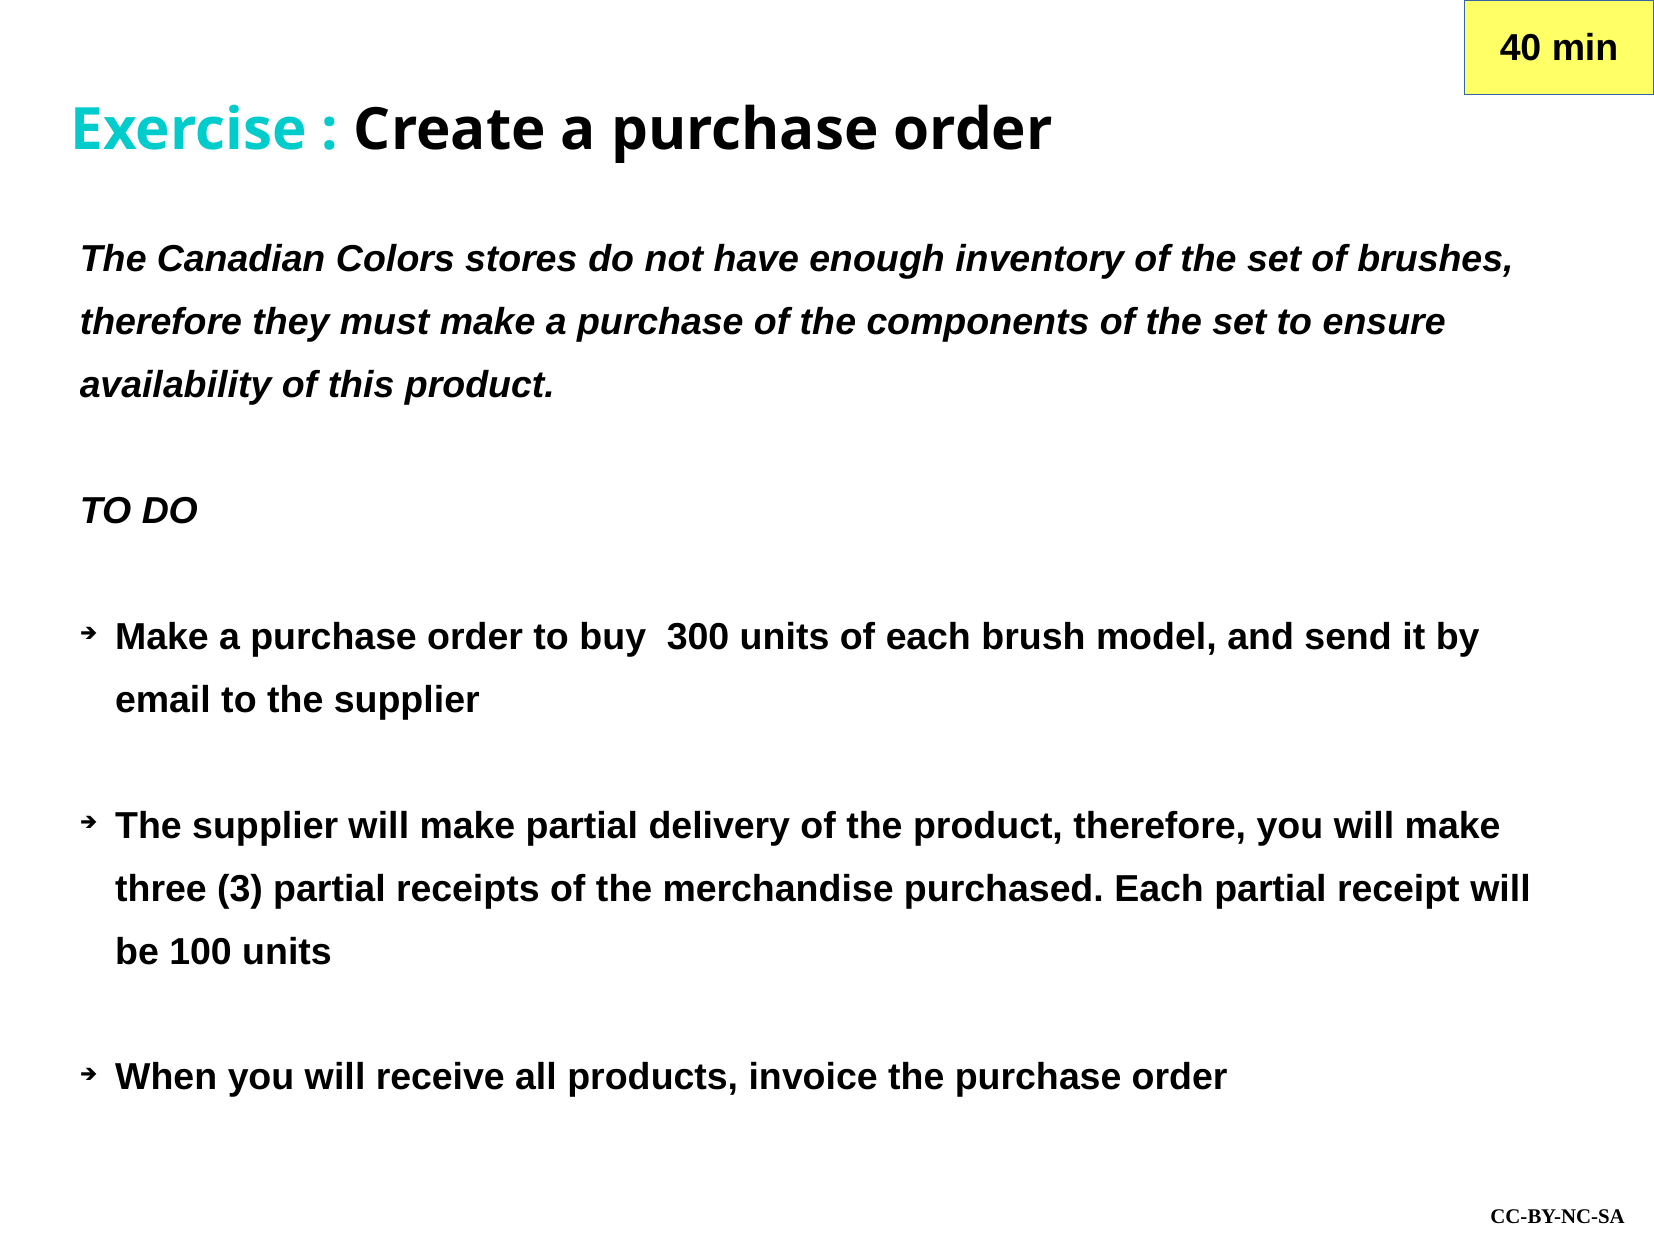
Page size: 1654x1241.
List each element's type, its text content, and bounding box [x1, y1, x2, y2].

text_box The Canadian Colors stores do not have enough inventory of the set of brushes, therefore they must make a purchase of the components of the set to ensure availability of this product. TO DO Make a purchase order to buy 300 units of each brush model, and send it by email to the supplier The supplier will make partial delivery of the product, therefore, you will make three (3) partial receipts of the merchandise purchased. Each partial receipt will be 100 units When you will receive all products, invoice the purchase order [64, 209, 1583, 1123]
text_box 40 min [1464, 0, 1654, 95]
title Exercise : Create a purchase order [70, 23, 1560, 209]
